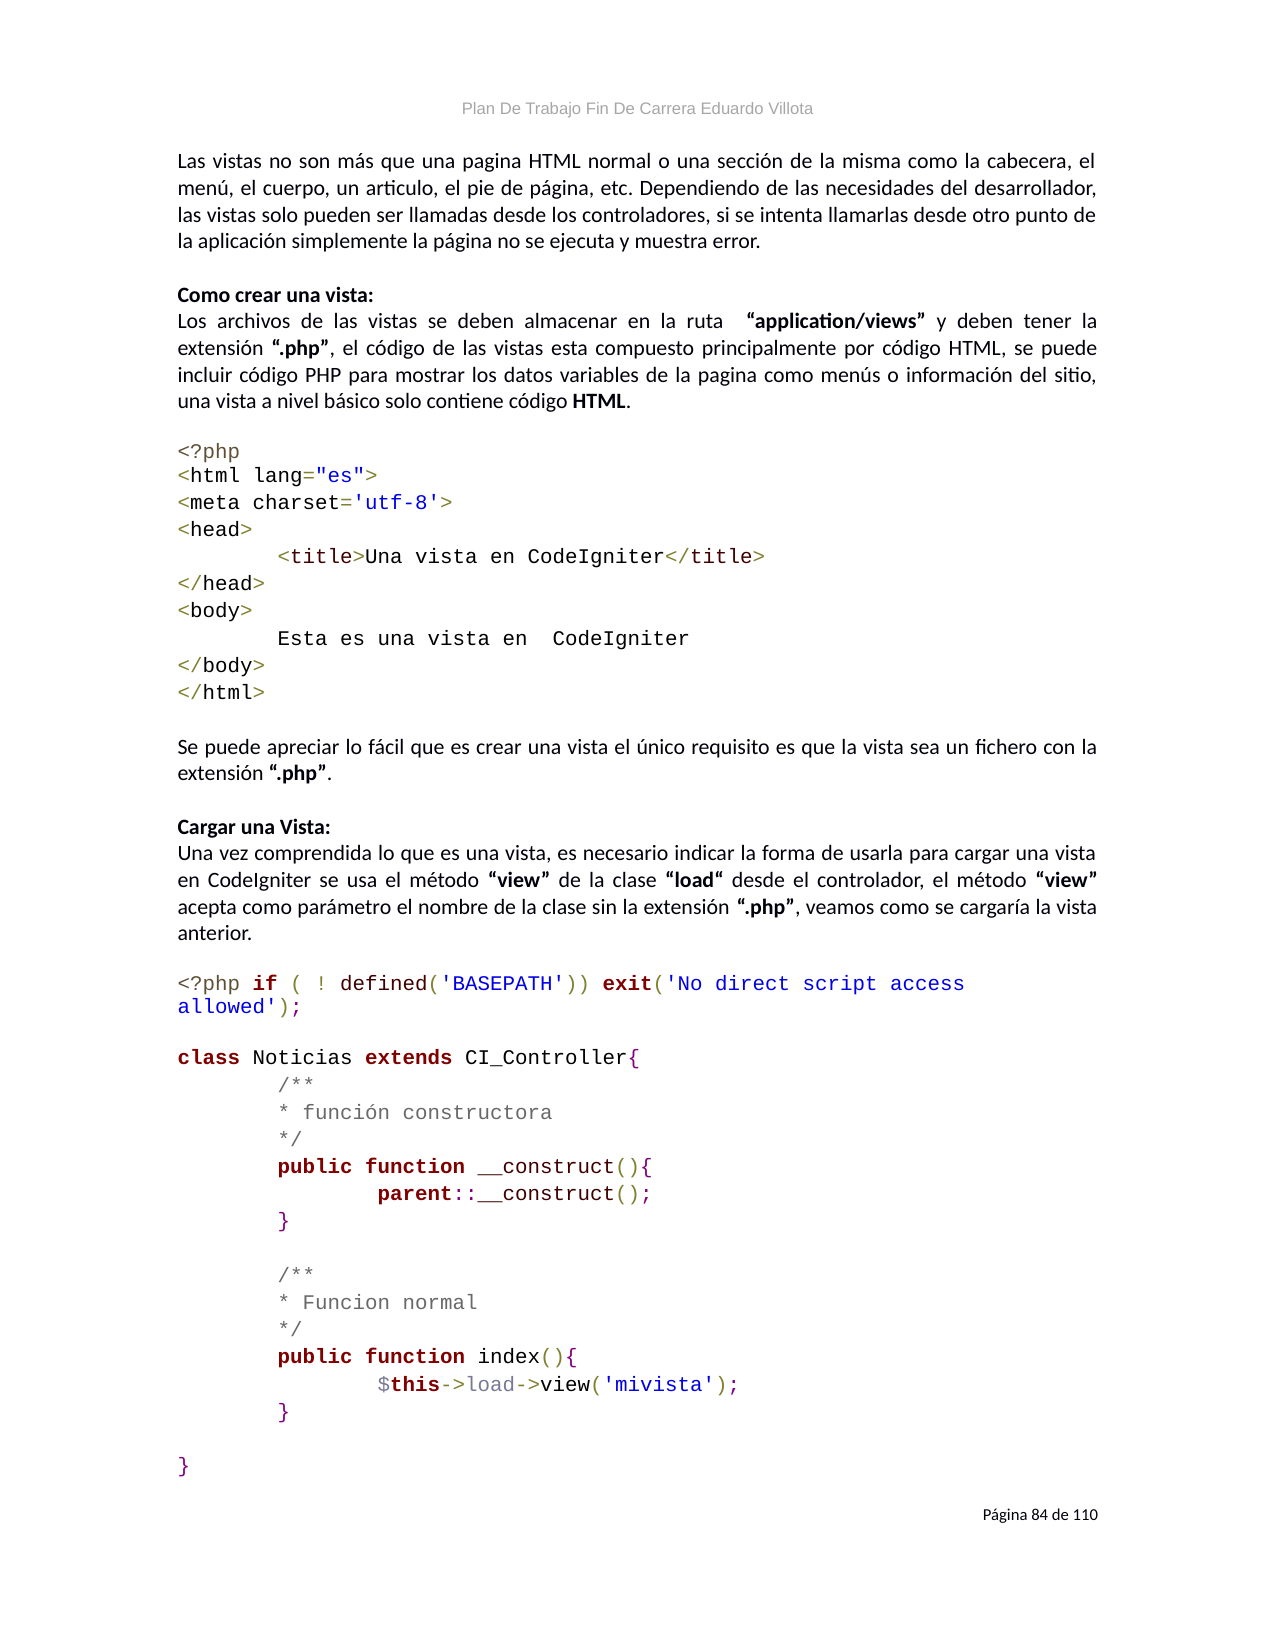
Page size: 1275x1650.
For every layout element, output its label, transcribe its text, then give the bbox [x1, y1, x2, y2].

text * Funcion normal [177, 1292, 1098, 1316]
text <?php if ( ! defined('BASEPATH')) exit('No direct script access allowed'); [177, 973, 1098, 1020]
text */ [177, 1129, 1098, 1153]
text Se puede apreciar lo fácil que es crear una vista el único requisito es que la vista sea un fichero con la extensión “.php”. [177, 733, 1098, 786]
text class Noticias extends CI_Controller{ [177, 1047, 1098, 1071]
text /** [177, 1265, 1098, 1288]
text <title>Una vista en CodeIgniter</title> [177, 546, 1098, 570]
text parent::__construct(); [177, 1183, 1098, 1207]
text public function index(){ [177, 1346, 1098, 1370]
text $this->load->view('mivista'); [177, 1374, 1098, 1397]
text Las vistas no son más que una pagina HTML normal o una sección de la misma como la cabecera, el menú, el cuerpo, un articulo, el pie de página, etc. Dependiendo de las necesidades del desarrollador, las vistas solo pueden ser llamadas desde los controladores, si se intenta llamarlas desde otro punto de la aplicación simplemente la página no se ejecuta y muestra error. [177, 148, 1098, 254]
text } [177, 1455, 1098, 1479]
text Como crear una vista: [177, 281, 1098, 308]
text <?php [177, 441, 1098, 464]
text Cargar una Vista: [177, 813, 1098, 839]
text } [177, 1401, 1098, 1424]
text <meta charset='utf-8'> [177, 492, 1098, 515]
text Una vez comprendida lo que es una vista, es necesario indicar la forma de usarla para cargar una vista en CodeIgniter se usa el método “view” de la clase “load“ desde el controlador, el método “view” acepta como parámetro el nombre de la clase sin la extensión “.php”, veamos como se cargaría la vista anterior. [177, 839, 1098, 946]
text <head> [177, 519, 1098, 543]
text * función constructora [177, 1102, 1098, 1125]
text </body> [177, 655, 1098, 678]
text Los archivos de las vistas se deben almacenar en la ruta “application/views” y deben tener la extensión “.php”, el código de las vistas esta compuesto principalmente por código HTML, se puede incluir código PHP para mostrar los datos variables de la pagina como menús o información del sitio, una vista a nivel básico solo contiene código HTML. [177, 308, 1098, 414]
text </head> [177, 573, 1098, 597]
text } [177, 1211, 1098, 1234]
text </html> [177, 682, 1098, 706]
text /** [177, 1074, 1098, 1098]
text public function __construct(){ [177, 1156, 1098, 1180]
text Esta es una vista en CodeIgniter [177, 628, 1098, 651]
text <html lang="es"> [177, 464, 1098, 488]
text <body> [177, 601, 1098, 624]
text */ [177, 1319, 1098, 1343]
